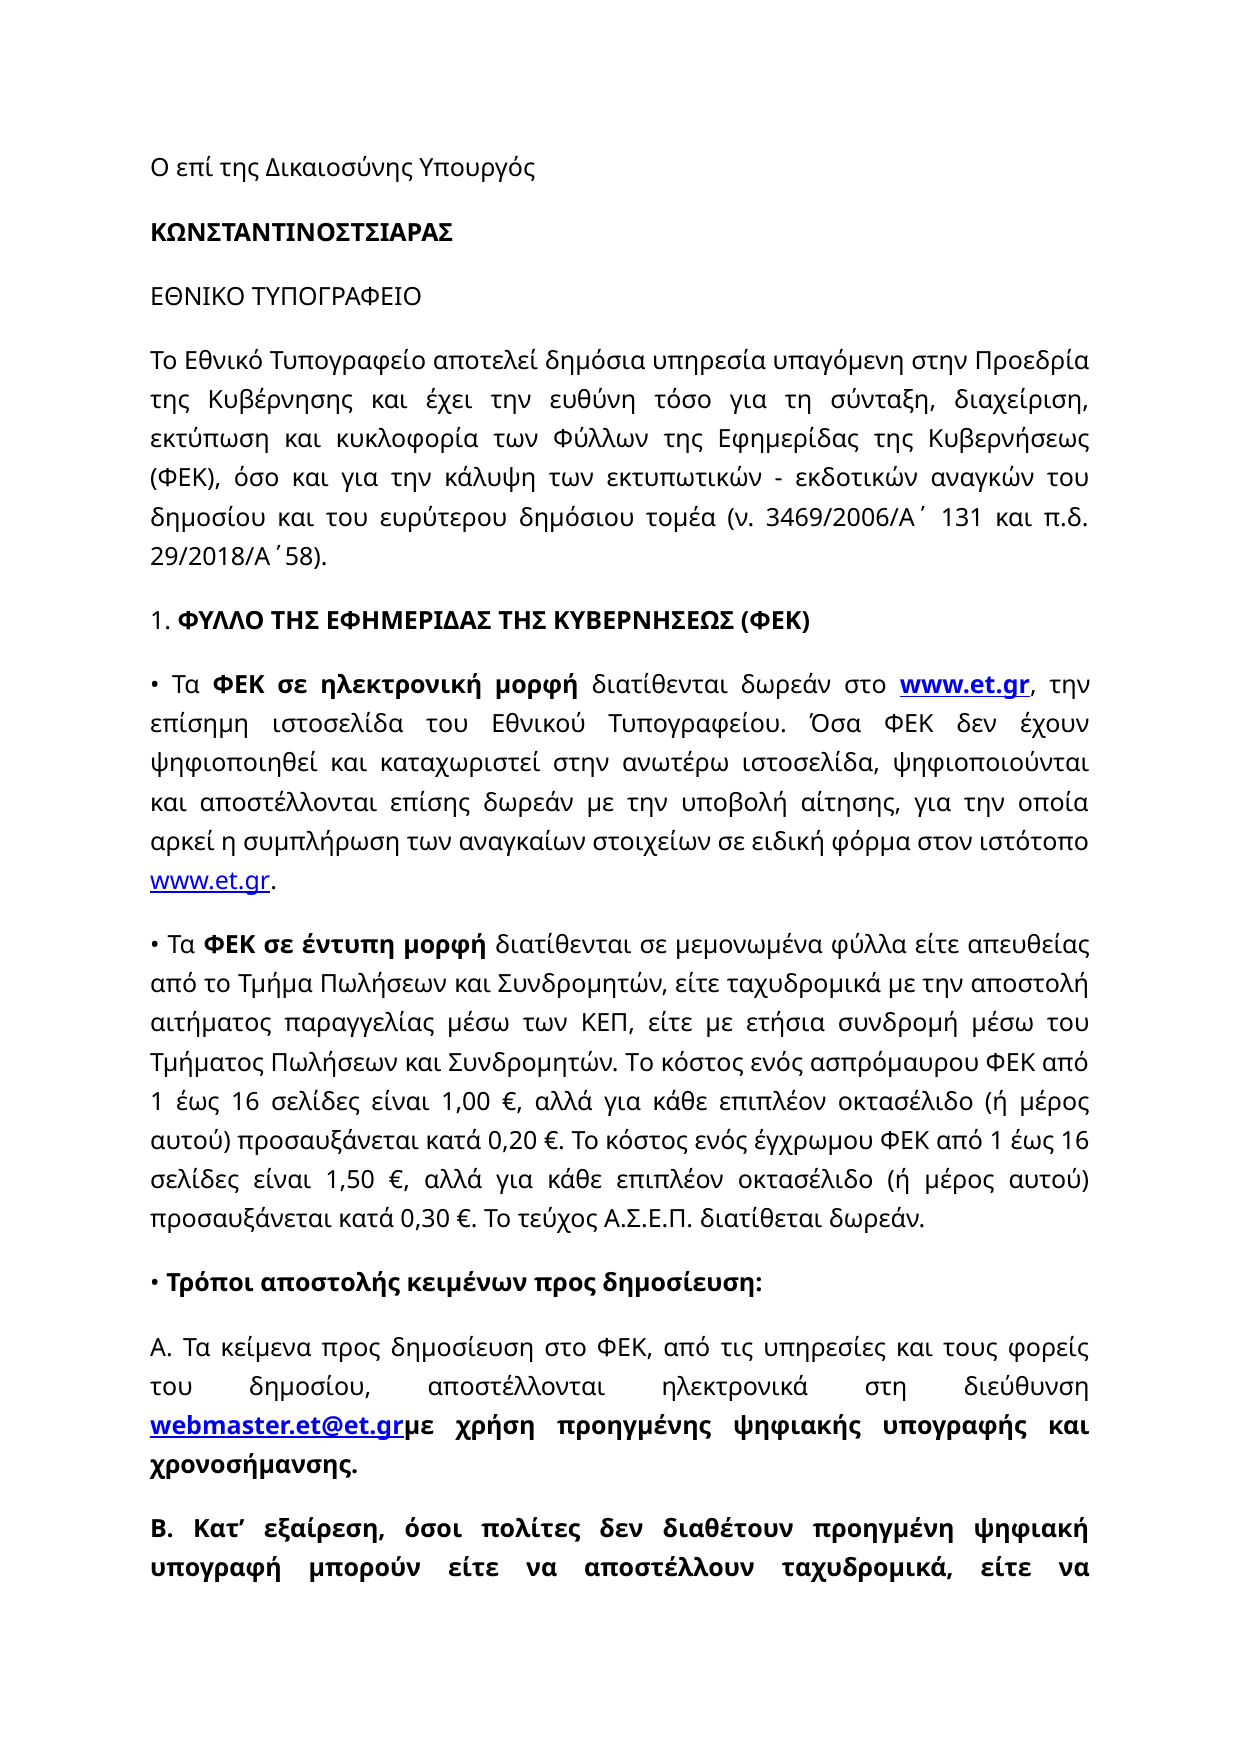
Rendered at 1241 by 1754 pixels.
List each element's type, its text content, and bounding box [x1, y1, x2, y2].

text Α. Τα κείμενα προς δημοσίευση στο ΦΕΚ, από τις υπηρεσίες και τους φορείς του δημοσίου, αποστέλλονται ηλεκτρονικά στη διεύθυνση webmaster.et@et.grμε χρήση προηγμένης ψηφιακής υπογραφής και χρονοσήμανσης. [150, 1329, 1090, 1481]
text 1. ΦΥΛΛΟ ΤΗΣ ΕΦΗΜΕΡΙΔΑΣ ΤΗΣ ΚΥΒΕΡΝΗΣΕΩΣ (ΦΕΚ) [150, 602, 1090, 637]
text Β. Κατ’ εξαίρεση, όσοι πολίτες δεν διαθέτουν προηγμένη ψηφιακή υπογραφή μπορούν είτε να αποστέλλουν ταχυδρομικά, είτε να [150, 1511, 1090, 1584]
text • Τα ΦΕΚ σε έντυπη μορφή διατίθενται σε μεμονωμένα φύλλα είτε απευθείας από το Τμήμα Πωλήσεων και Συνδρομητών, είτε ταχυδρομικά με την αποστολή αιτήματος παραγγελίας μέσω των ΚΕΠ, είτε με ετήσια συνδρομή μέσω του Τμήματος Πωλήσεων και Συνδρομητών. Tο κόστος ενός ασπρόμαυρου ΦΕΚ από 1 έως 16 σελίδες είναι 1,00 €, αλλά για κάθε επιπλέον οκτασέλιδο (ή μέρος αυτού) προσαυξάνεται κατά 0,20 €. Το κόστος ενός έγχρωμου ΦΕΚ από 1 έως 16 σελίδες είναι 1,50 €, αλλά για κάθε επιπλέον οκτασέλιδο (ή μέρος αυτού) προσαυξάνεται κατά 0,30 €. To τεύχος Α.Σ.Ε.Π. διατίθεται δωρεάν. [150, 927, 1090, 1235]
text ΕΘΝΙΚΟ ΤΥΠΟΓΡΑΦΕΙΟ [150, 278, 1090, 312]
text Το Εθνικό Τυπογραφείο αποτελεί δημόσια υπηρεσία υπαγόμενη στην Προεδρία της Κυβέρνησης και έχει την ευθύνη τόσο για τη σύνταξη, διαχείριση, εκτύπωση και κυκλοφορία των Φύλλων της Εφημερίδας της Κυβερνήσεως (ΦΕΚ), όσο και για την κάλυψη των εκτυπωτικών - εκδοτικών αναγκών του δημοσίου και του ευρύτερου δημόσιου τομέα (ν. 3469/2006/Α΄ 131 και π.δ. 29/2018/Α΄58). [150, 342, 1090, 572]
text • Τα ΦΕΚ σε ηλεκτρονική μορφή διατίθενται δωρεάν στο www.et.gr, την επίσημη ιστοσελίδα του Εθνικού Τυπογραφείου. Όσα ΦΕΚ δεν έχουν ψηφιοποιηθεί και καταχωριστεί στην ανωτέρω ιστοσελίδα, ψηφιοποιούνται και αποστέλλονται επίσης δωρεάν με την υποβολή αίτησης, για την οποία αρκεί η συμπλήρωση των αναγκαίων στοιχείων σε ειδική φόρμα στον ιστότοπο www.et.gr. [150, 667, 1090, 897]
text Ο επί της Δικαιοσύνης Υπουργός [150, 150, 1090, 184]
text ΚΩΝΣΤΑΝΤΙΝΟΣΤΣΙΑΡΑΣ [150, 214, 1090, 248]
text • Τρόποι αποστολής κειμένων προς δημοσίευση: [150, 1265, 1090, 1299]
